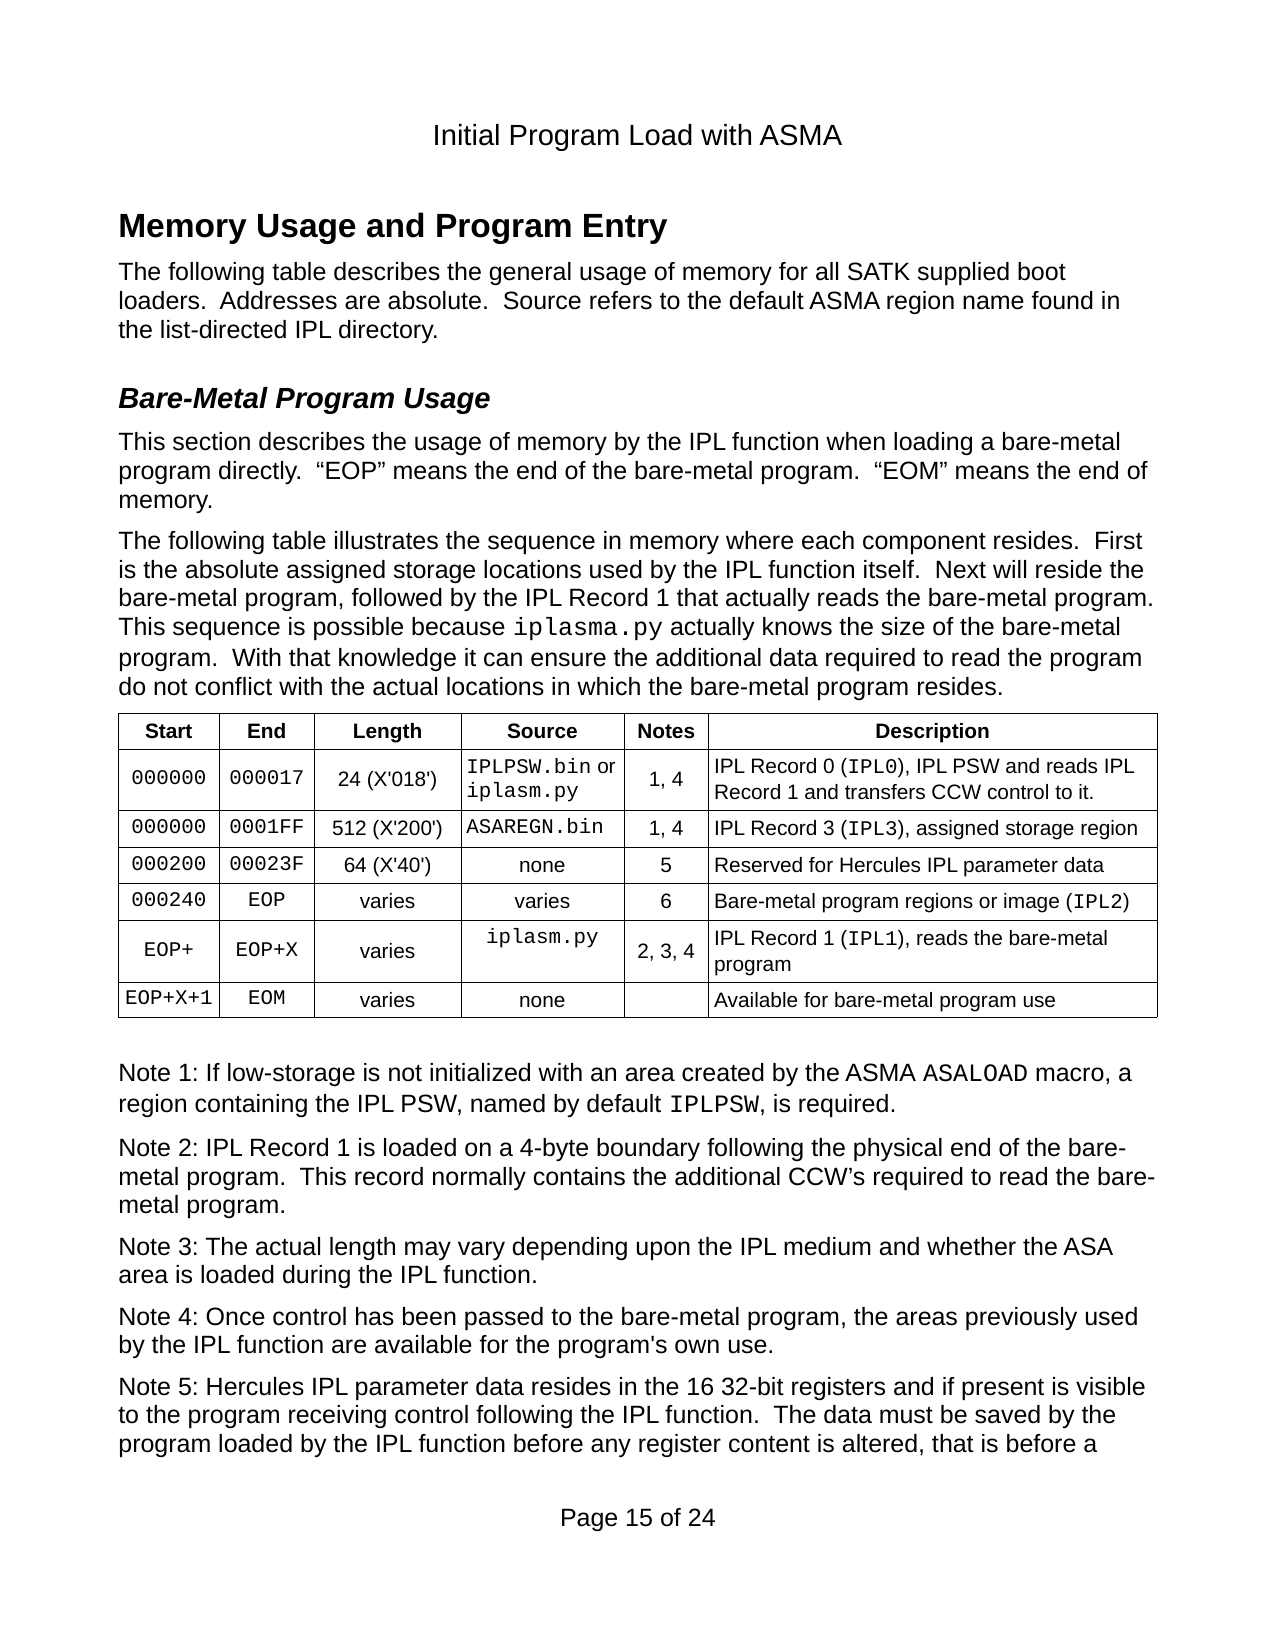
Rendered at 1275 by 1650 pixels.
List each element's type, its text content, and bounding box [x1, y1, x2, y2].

table_cell [625, 983, 708, 1017]
table_cell EOM [220, 983, 314, 1017]
table_cell ASAREGN.bin [462, 811, 624, 847]
text Note 3: The actual length may vary depending upon the IPL medium and whether the ASA area is loaded during the IPL function. [118, 1232, 1157, 1289]
text Note 2: IPL Record 1 is loaded on a 4-byte boundary following the physical end of the bare-metal program. This record normally contains the additional CCW’s required to read the bare-metal program. [118, 1133, 1157, 1219]
table_cell EOP+X [220, 921, 314, 982]
text Note 4: Once control has been passed to the bare-metal program, the areas previously used by the IPL function are available for the program's own use. [118, 1302, 1157, 1359]
table_cell 1, 4 [625, 750, 708, 810]
table_cell EOP [220, 884, 314, 920]
table_cell 000200 [119, 848, 219, 883]
table_cell Reserved for Hercules IPL parameter data [709, 848, 1157, 883]
table_cell none [462, 848, 624, 883]
table_cell 000017 [220, 750, 314, 810]
table_cell IPL Record 1 (IPL1), reads the bare-metal program [709, 921, 1157, 982]
table_cell 1, 4 [625, 811, 708, 847]
table_cell Bare-metal program regions or image (IPL2) [709, 884, 1157, 920]
table_cell IPL Record 3 (IPL3), assigned storage region [709, 811, 1157, 847]
table_cell EOP+ [119, 921, 219, 982]
table_cell varies [315, 921, 461, 982]
table_cell varies [462, 884, 624, 920]
subtitle Memory Usage and Program Entry [118, 206, 1157, 245]
table_cell varies [315, 884, 461, 920]
table_cell 000000 [119, 811, 219, 847]
table_header Description [709, 714, 1157, 748]
table_header Source [462, 714, 624, 748]
table_cell 2, 3, 4 [625, 921, 708, 982]
table_cell 0001FF [220, 811, 314, 847]
table_header Length [315, 714, 461, 748]
table_cell 000240 [119, 884, 219, 920]
table_cell Available for bare-metal program use [709, 983, 1157, 1017]
text Note 5: Hercules IPL parameter data resides in the 16 32-bit registers and if present is visible to the program receiving control following the IPL function. The data must be saved by the program loaded by the IPL function before any register content is altered, that is before a [118, 1372, 1157, 1458]
text This section describes the usage of memory by the IPL function when loading a bare-metal program directly. “EOP” means the end of the bare-metal program. “EOM” means the end of memory. [118, 427, 1157, 513]
table_cell 000000 [119, 750, 219, 810]
text The following table describes the general usage of memory for all SATK supplied boot loaders. Addresses are absolute. Source refers to the default ASMA region name found in the list-directed IPL directory. [118, 257, 1157, 343]
table_cell none [462, 983, 624, 1017]
text Note 1: If low-storage is not initialized with an area created by the ASMA ASALOAD macro, a region containing the IPL PSW, named by default IPLPSW, is required. [118, 1058, 1157, 1120]
table_cell IPLPSW.bin or iplasm.py [462, 750, 624, 810]
table_cell 64 (X'40') [315, 848, 461, 883]
table_cell iplasm.py [462, 921, 624, 982]
subtitle Bare-Metal Program Usage [118, 381, 1157, 414]
table_cell varies [315, 983, 461, 1017]
table_cell 512 (X'200') [315, 811, 461, 847]
table_cell 00023F [220, 848, 314, 883]
table_cell EOP+X+1 [119, 983, 219, 1017]
table_header Start [119, 714, 219, 748]
table_header Notes [625, 714, 708, 748]
table_header End [220, 714, 314, 748]
table_cell 24 (X'018') [315, 750, 461, 810]
text The following table illustrates the sequence in memory where each component resides. First is the absolute assigned storage locations used by the IPL function itself. Next will reside the bare-metal program, followed by the IPL Record 1 that actually reads the bare-metal program. This sequence is possible because iplasma.py actually knows the size of the bare-metal program. With that knowledge it can ensure the additional data required to read the program do not conflict with the actual locations in which the bare-metal program resides. [118, 526, 1157, 701]
table_cell 6 [625, 884, 708, 920]
table_cell 5 [625, 848, 708, 883]
table_cell IPL Record 0 (IPL0), IPL PSW and reads IPL Record 1 and transfers CCW control to it. [709, 750, 1157, 810]
